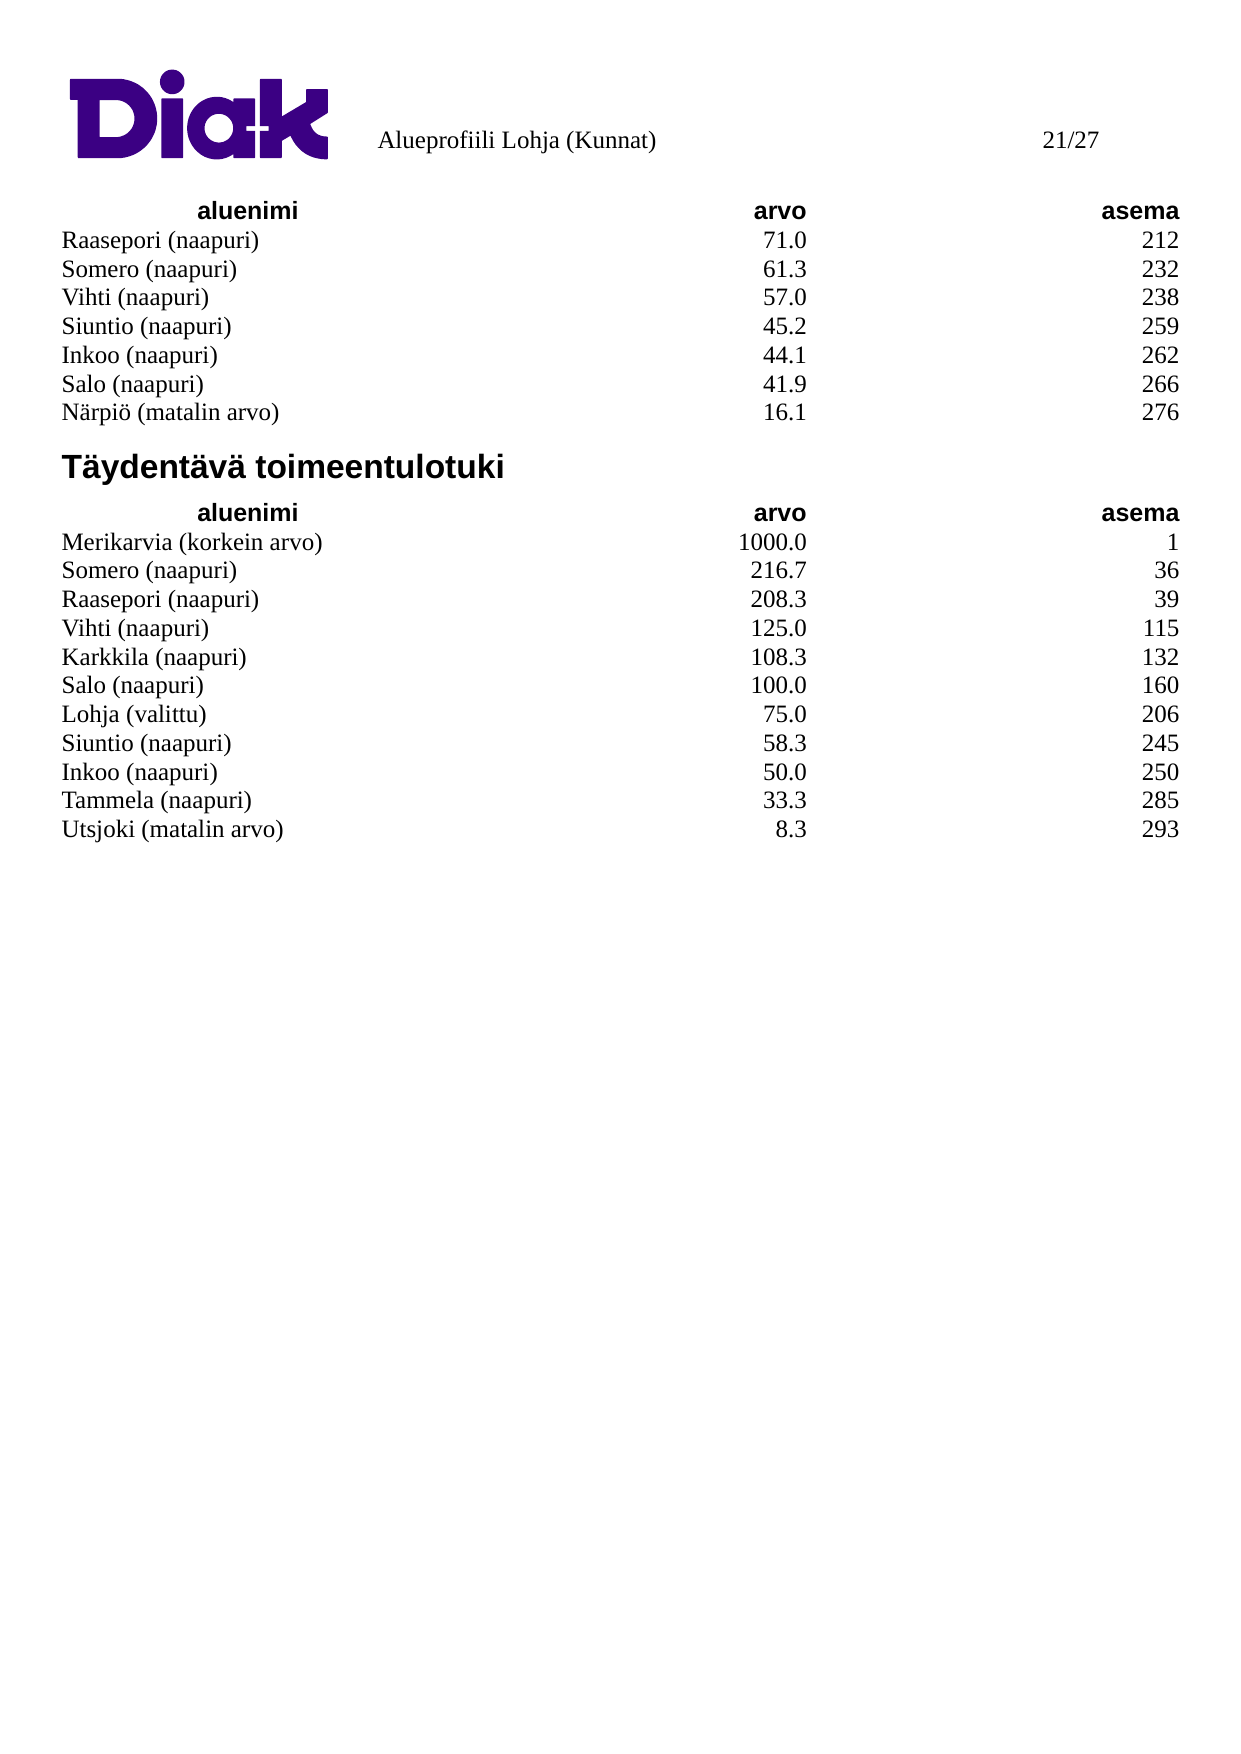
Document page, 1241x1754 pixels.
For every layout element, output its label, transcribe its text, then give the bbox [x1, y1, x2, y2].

table_cell 41.9 [434, 369, 806, 397]
table_cell Somero (naapuri) [61, 254, 434, 282]
table_cell Siuntio (naapuri) [61, 728, 434, 757]
table_cell Tammela (naapuri) [61, 786, 434, 814]
table_cell Raasepori (naapuri) [61, 584, 434, 613]
table_cell 160 [806, 671, 1179, 699]
table_cell 1 [806, 527, 1179, 556]
table_cell 1000.0 [434, 527, 806, 556]
table_cell 216.7 [434, 556, 806, 584]
table_cell 266 [806, 369, 1179, 397]
table_header arvo [434, 196, 806, 225]
table_cell Inkoo (naapuri) [61, 340, 434, 369]
table_cell 208.3 [434, 584, 806, 613]
table_cell Karkkila (naapuri) [61, 642, 434, 671]
table_cell 232 [806, 254, 1179, 282]
table_header arvo [434, 498, 806, 527]
table_cell 75.0 [434, 699, 806, 728]
table_cell 39 [806, 584, 1179, 613]
subtitle Täydentävä toimeentulotuki [61, 447, 1179, 486]
table_cell Vihti (naapuri) [61, 613, 434, 642]
table_cell 36 [806, 556, 1179, 584]
table_cell 16.1 [434, 398, 806, 426]
table_header asema [806, 196, 1179, 225]
table_cell Somero (naapuri) [61, 556, 434, 584]
table_cell 293 [806, 814, 1179, 843]
table_cell 125.0 [434, 613, 806, 642]
table_cell 33.3 [434, 786, 806, 814]
table_cell 132 [806, 642, 1179, 671]
table_cell 50.0 [434, 757, 806, 786]
table_cell 238 [806, 283, 1179, 311]
table_cell Salo (naapuri) [61, 671, 434, 699]
table_cell 206 [806, 699, 1179, 728]
table_cell 57.0 [434, 283, 806, 311]
table_cell Salo (naapuri) [61, 369, 434, 397]
table_cell 44.1 [434, 340, 806, 369]
table_cell 100.0 [434, 671, 806, 699]
table_cell Inkoo (naapuri) [61, 757, 434, 786]
table_cell 276 [806, 398, 1179, 426]
table_header aluenimi [61, 196, 434, 225]
table_cell 108.3 [434, 642, 806, 671]
table_cell 245 [806, 728, 1179, 757]
table_cell Utsjoki (matalin arvo) [61, 814, 434, 843]
table_cell 58.3 [434, 728, 806, 757]
table_cell 262 [806, 340, 1179, 369]
table_cell Närpiö (matalin arvo) [61, 398, 434, 426]
table_cell 115 [806, 613, 1179, 642]
table_cell Lohja (valittu) [61, 699, 434, 728]
table_cell 61.3 [434, 254, 806, 282]
table_cell 212 [806, 225, 1179, 254]
table_cell Vihti (naapuri) [61, 283, 434, 311]
table_cell 250 [806, 757, 1179, 786]
table_header asema [806, 498, 1179, 527]
table_header aluenimi [61, 498, 434, 527]
table_cell 259 [806, 311, 1179, 340]
table_cell Merikarvia (korkein arvo) [61, 527, 434, 556]
table_cell 45.2 [434, 311, 806, 340]
table_cell 71.0 [434, 225, 806, 254]
table_cell Siuntio (naapuri) [61, 311, 434, 340]
table_cell 285 [806, 786, 1179, 814]
table_cell 8.3 [434, 814, 806, 843]
table_cell Raasepori (naapuri) [61, 225, 434, 254]
